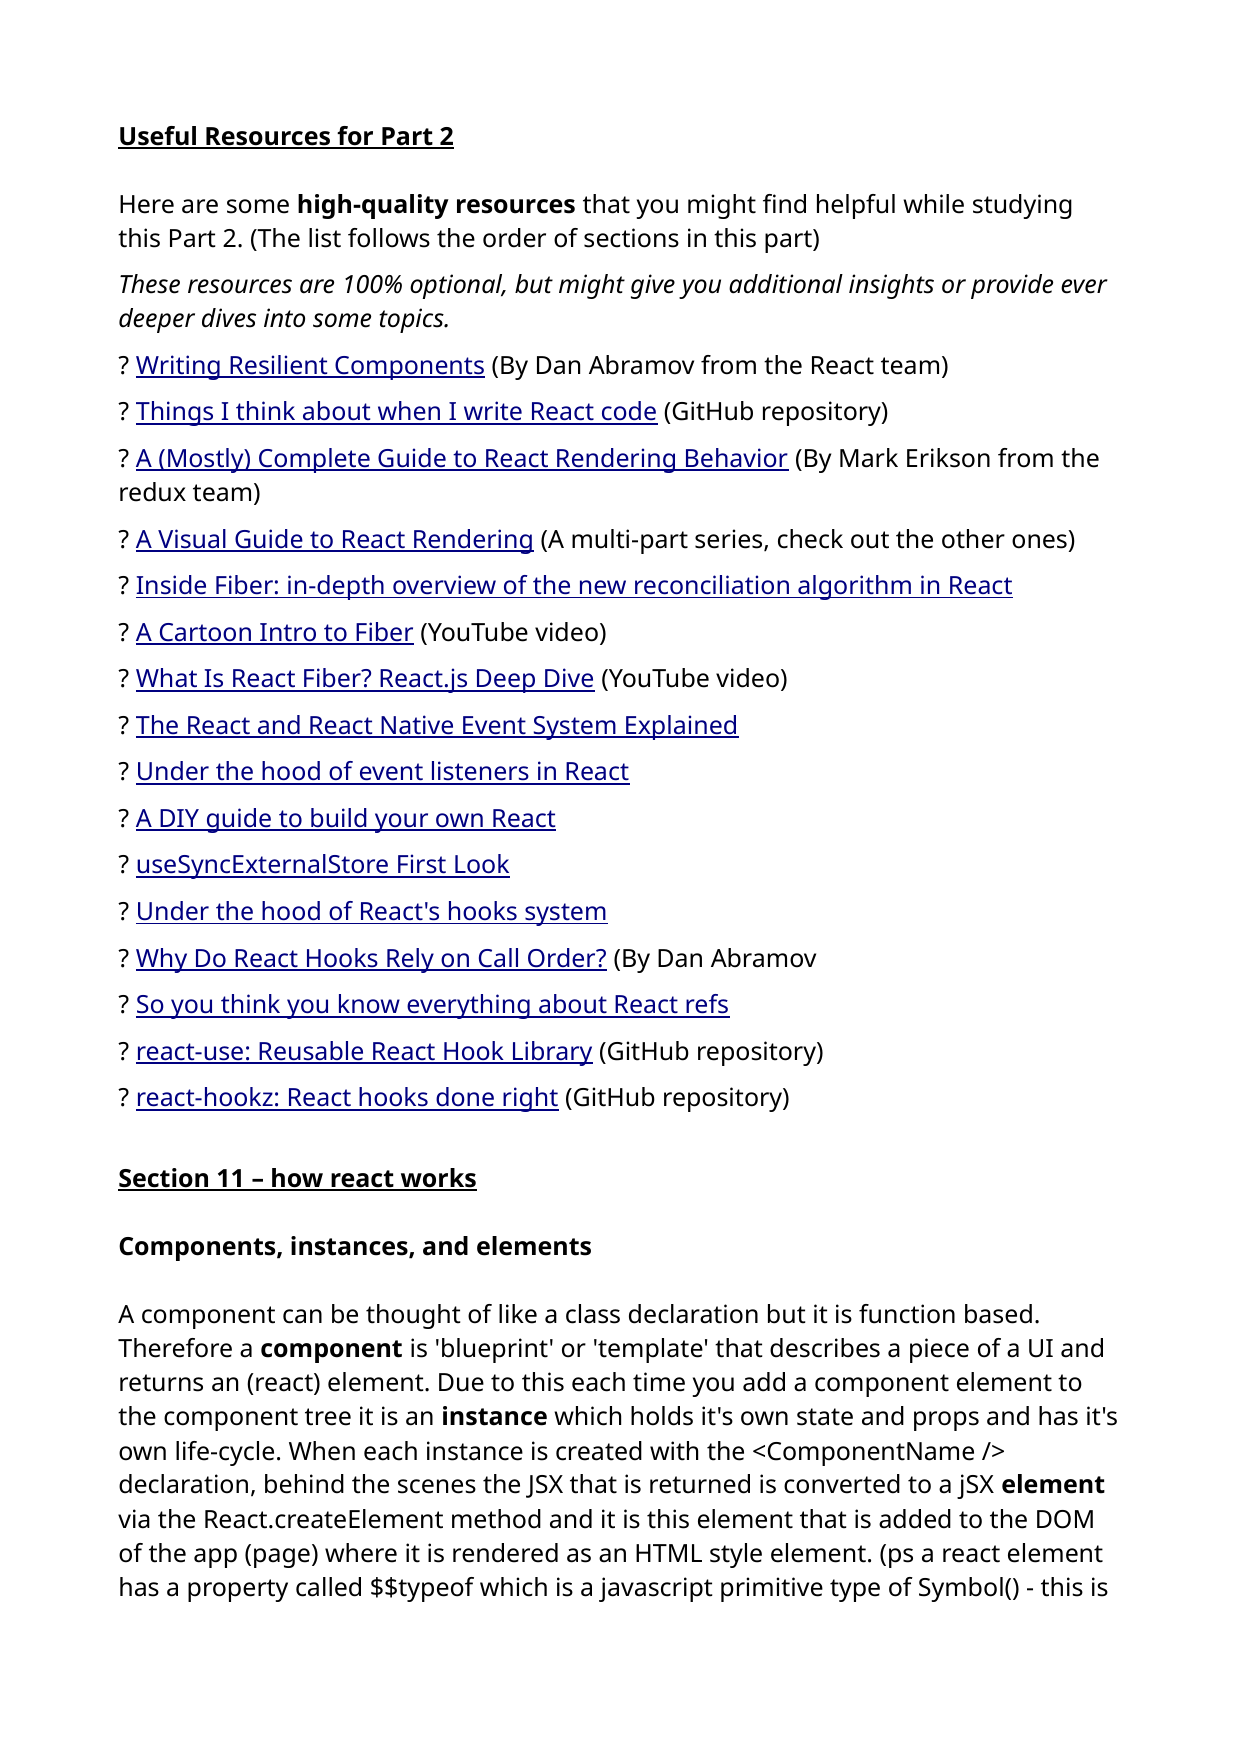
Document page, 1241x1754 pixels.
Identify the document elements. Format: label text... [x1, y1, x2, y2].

text ? A Cartoon Intro to Fiber (YouTube video) [118, 614, 1122, 648]
text ? useSyncExternalStore First Look [118, 847, 1122, 881]
text ? What Is React Fiber? React.js Deep Dive (YouTube video) [118, 661, 1122, 695]
text ? react-use: Reusable React Hook Library (GitHub repository) [118, 1033, 1122, 1067]
text Section 11 – how react works [118, 1161, 1122, 1195]
text ? Things I think about when I write React code (GitHub repository) [118, 394, 1122, 428]
text ? react-hookz: React hooks done right (GitHub repository) [118, 1080, 1122, 1114]
text ? Under the hood of event listeners in React [118, 754, 1122, 788]
text ? Why Do React Hooks Rely on Call Order? (By Dan Abramov [118, 940, 1122, 974]
text ? Inside Fiber: in-depth overview of the new reconciliation algorithm in React [118, 568, 1122, 602]
text Components, instances, and elements [118, 1229, 1122, 1263]
text ? Under the hood of React's hooks system [118, 894, 1122, 928]
text ? A (Mostly) Complete Guide to React Rendering Behavior (By Mark Erikson from the redux team) [118, 441, 1122, 509]
text ? A DIY guide to build your own React [118, 801, 1122, 835]
text ? So you think you know everything about React refs [118, 987, 1122, 1021]
text ? Writing Resilient Components (By Dan Abramov from the React team) [118, 347, 1122, 382]
text Here are some high-quality resources that you might find helpful while studying this Part 2. (The list follows the order of sections in this part) [118, 186, 1122, 254]
text Useful Resources for Part 2 [118, 118, 1122, 152]
text These resources are 100% optional, but might give you additional insights or provide ever deeper dives into some topics. [118, 267, 1122, 335]
text ? The React and React Native Event System Explained [118, 707, 1122, 742]
text ? A Visual Guide to React Rendering (A multi-part series, check out the other ones) [118, 521, 1122, 555]
text A component can be thought of like a class declaration but it is function based. Therefore a component is 'blueprint' or 'template' that describes a piece of a UI and returns an (react) element. Due to this each time you add a component element to the component tree it is an instance which holds it's own state and props and has it's own life-cycle. When each instance is created with the <ComponentName /> declaration, behind the scenes the JSX that is returned is converted to a jSX element via the React.createElement method and it is this element that is added to the DOM of the app (page) where it is rendered as an HTML style element. (ps a react element has a property called $$typeof which is a javascript primitive type of Symbol() - this is [118, 1297, 1122, 1603]
